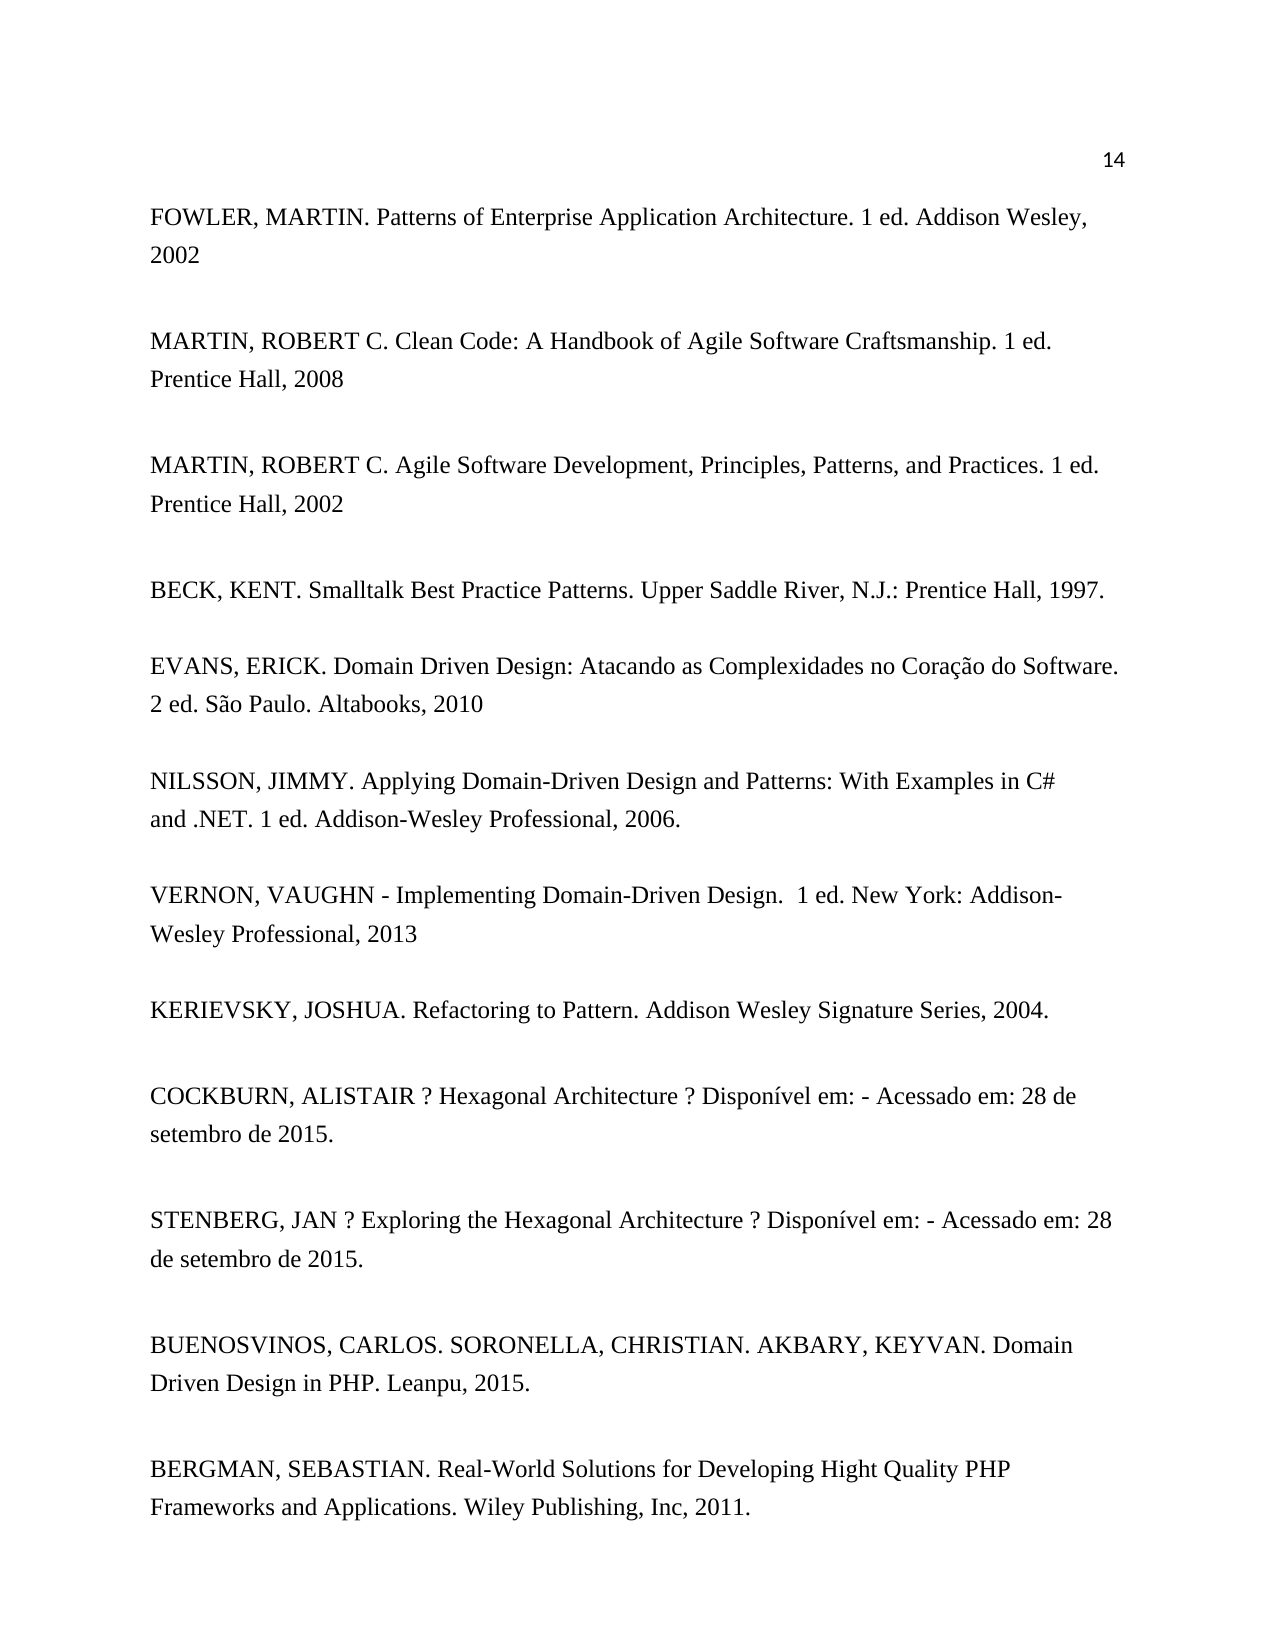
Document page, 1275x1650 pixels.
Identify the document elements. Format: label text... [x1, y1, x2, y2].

text BECK, KENT. Smalltalk Best Practice Patterns. Upper Saddle River, N.J.: Prentice Hall, 1997. [150, 576, 1125, 603]
text MARTIN, ROBERT C. Clean Code: A Handbook of Agile Software Craftsmanship. 1 ed. Prentice Hall, 2008 [150, 327, 1125, 393]
text COCKBURN, ALISTAIR ? Hexagonal Architecture ? Disponível em: - Acessado em: 28 de setembro de 2015. [150, 1082, 1125, 1148]
text BUENOSVINOS, CARLOS. SORONELLA, CHRISTIAN. AKBARY, KEYVAN. Domain Driven Design in PHP. Leanpu, 2015. [150, 1331, 1125, 1397]
text VERNON, VAUGHN - Implementing Domain-Driven Design. 1 ed. New York: Addison-Wesley Professional, 2013 [150, 882, 1125, 947]
text NILSSON, JIMMY. Applying Domain-Driven Design and Patterns: With Examples in C# and .NET. 1 ed. Addison-Wesley Professional, 2006. [150, 767, 1125, 833]
text STENBERG, JAN ? Exploring the Hexagonal Architecture ? Disponível em: - Acessado em: 28 de setembro de 2015. [150, 1207, 1125, 1272]
text EVANS, ERICK. Domain Driven Design: Atacando as Complexidades no Coração do Software. 2 ed. São Paulo. Altabooks, 2010 [150, 652, 1125, 718]
text KERIEVSKY, JOSHUA. Refactoring to Pattern. Addison Wesley Signature Series, 2004. [150, 996, 1125, 1024]
text BERGMAN, SEBASTIAN. Real-World Solutions for Developing Hight Quality PHP Frameworks and Applications. Wiley Publishing, Inc, 2011. [150, 1455, 1125, 1521]
text FOWLER, MARTIN. Patterns of Enterprise Application Architecture. 1 ed. Addison Wesley, 2002 [150, 203, 1125, 269]
text MARTIN, ROBERT C. Agile Software Development, Principles, Patterns, and Practices. 1 ed. Prentice Hall, 2002 [150, 451, 1125, 517]
